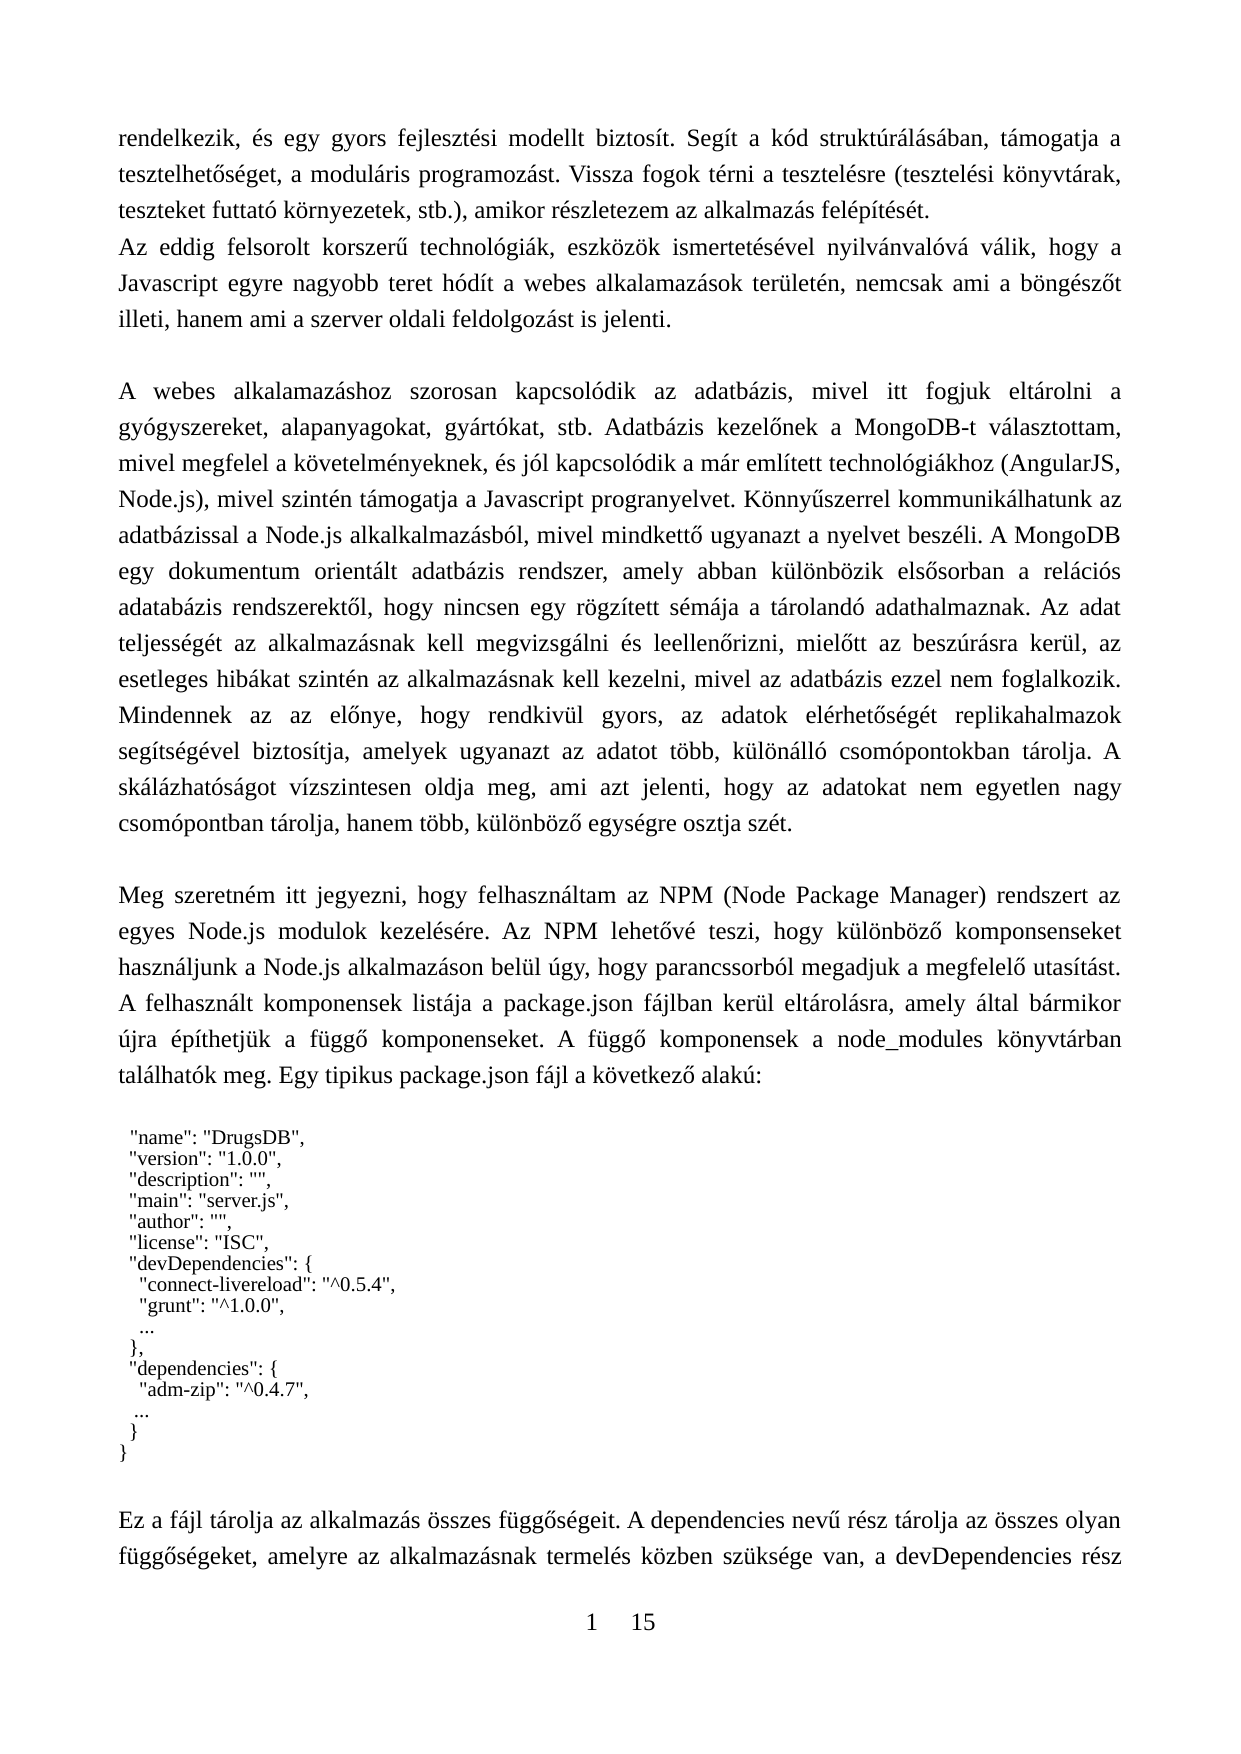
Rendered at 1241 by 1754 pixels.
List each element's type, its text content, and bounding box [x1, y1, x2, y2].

subtitle "name": "DrugsDB", [118, 1127, 1122, 1148]
subtitle "license": "ISC", [118, 1232, 1122, 1253]
subtitle A webes alkalamazáshoz szorosan kapcsolódik az adatbázis, mivel itt fogjuk eltárolni a gyógyszereket, alapanyagokat, gyártókat, stb. Adatbázis kezelőnek a MongoDB-t választottam, mivel megfelel a követelményeknek, és jól kapcsolódik a már említett technológiákhoz (AngularJS, Node.js), mivel szintén támogatja a Javascript progranyelvet. Könnyűszerrel kommunikálhatunk az adatbázissal a Node.js alkalkalmazásból, mivel mindkettő ugyanazt a nyelvet beszéli. A MongoDB egy dokumentum orientált adatbázis rendszer, amely abban különbözik elsősorban a relációs adatabázis rendszerektől, hogy nincsen egy rögzített sémája a tárolandó adathalmaznak. Az adat teljességét az alkalmazásnak kell megvizsgálni és leellenőrizni, mielőtt az beszúrásra kerül, az esetleges hibákat szintén az alkalmazásnak kell kezelni, mivel az adatbázis ezzel nem foglalkozik. Mindennek az az előnye, hogy rendkivül gyors, az adatok elérhetőségét replikahalmazok segítségével biztosítja, amelyek ugyanazt az adatot több, különálló csomópontokban tárolja. A skálázhatóságot vízszintesen oldja meg, ami azt jelenti, hogy az adatokat nem egyetlen nagy csomópontban tárolja, hanem több, különböző egységre osztja szét. [118, 370, 1122, 839]
subtitle rendelkezik, és egy gyors fejlesztési modellt biztosít. Segít a kód struktúrálásában, támogatja a tesztelhetőséget, a moduláris programozást. Vissza fogok térni a tesztelésre (tesztelési könyvtárak, teszteket futtató környezetek, stb.), amikor részletezem az alkalmazás felépítését. [118, 118, 1122, 226]
subtitle "adm-zip": "^0.4.7", [118, 1380, 1122, 1401]
subtitle ... [118, 1317, 1122, 1338]
subtitle "main": "server.js", [118, 1190, 1122, 1211]
subtitle Ez a fájl tárolja az alkalmazás összes függőségeit. A dependencies nevű rész tárolja az összes olyan függőségeket, amelyre az alkalmazásnak termelés közben szüksége van, a devDependencies rész [118, 1500, 1122, 1572]
subtitle } [118, 1422, 1122, 1443]
subtitle } [118, 1443, 1122, 1464]
subtitle "author": "", [118, 1211, 1122, 1232]
subtitle "version": "1.0.0", [118, 1148, 1122, 1169]
subtitle "description": "", [118, 1169, 1122, 1190]
subtitle "dependencies": { [118, 1359, 1122, 1380]
subtitle Az eddig felsorolt korszerű technológiák, eszközök ismertetésével nyilvánvalóvá válik, hogy a Javascript egyre nagyobb teret hódít a webes alkalamazások területén, nemcsak ami a böngészőt illeti, hanem ami a szerver oldali feldolgozást is jelenti. [118, 226, 1122, 334]
subtitle "connect-livereload": "^0.5.4", [118, 1274, 1122, 1296]
subtitle }, [118, 1338, 1122, 1359]
subtitle ... [118, 1401, 1122, 1422]
subtitle "devDependencies": { [118, 1253, 1122, 1274]
subtitle "grunt": "^1.0.0", [118, 1296, 1122, 1317]
subtitle Meg szeretném itt jegyezni, hogy felhasználtam az NPM (Node Package Manager) rendszert az egyes Node.js modulok kezelésére. Az NPM lehetővé teszi, hogy különböző komponsenseket használjunk a Node.js alkalmazáson belül úgy, hogy parancssorból megadjuk a megfelelő utasítást. A felhasznált komponensek listája a package.json fájlban kerül eltárolásra, amely által bármikor újra építhetjük a függő komponenseket. A függő komponensek a node_modules könyvtárban találhatók meg. Egy tipikus package.json fájl a következő alakú: [118, 875, 1122, 1091]
